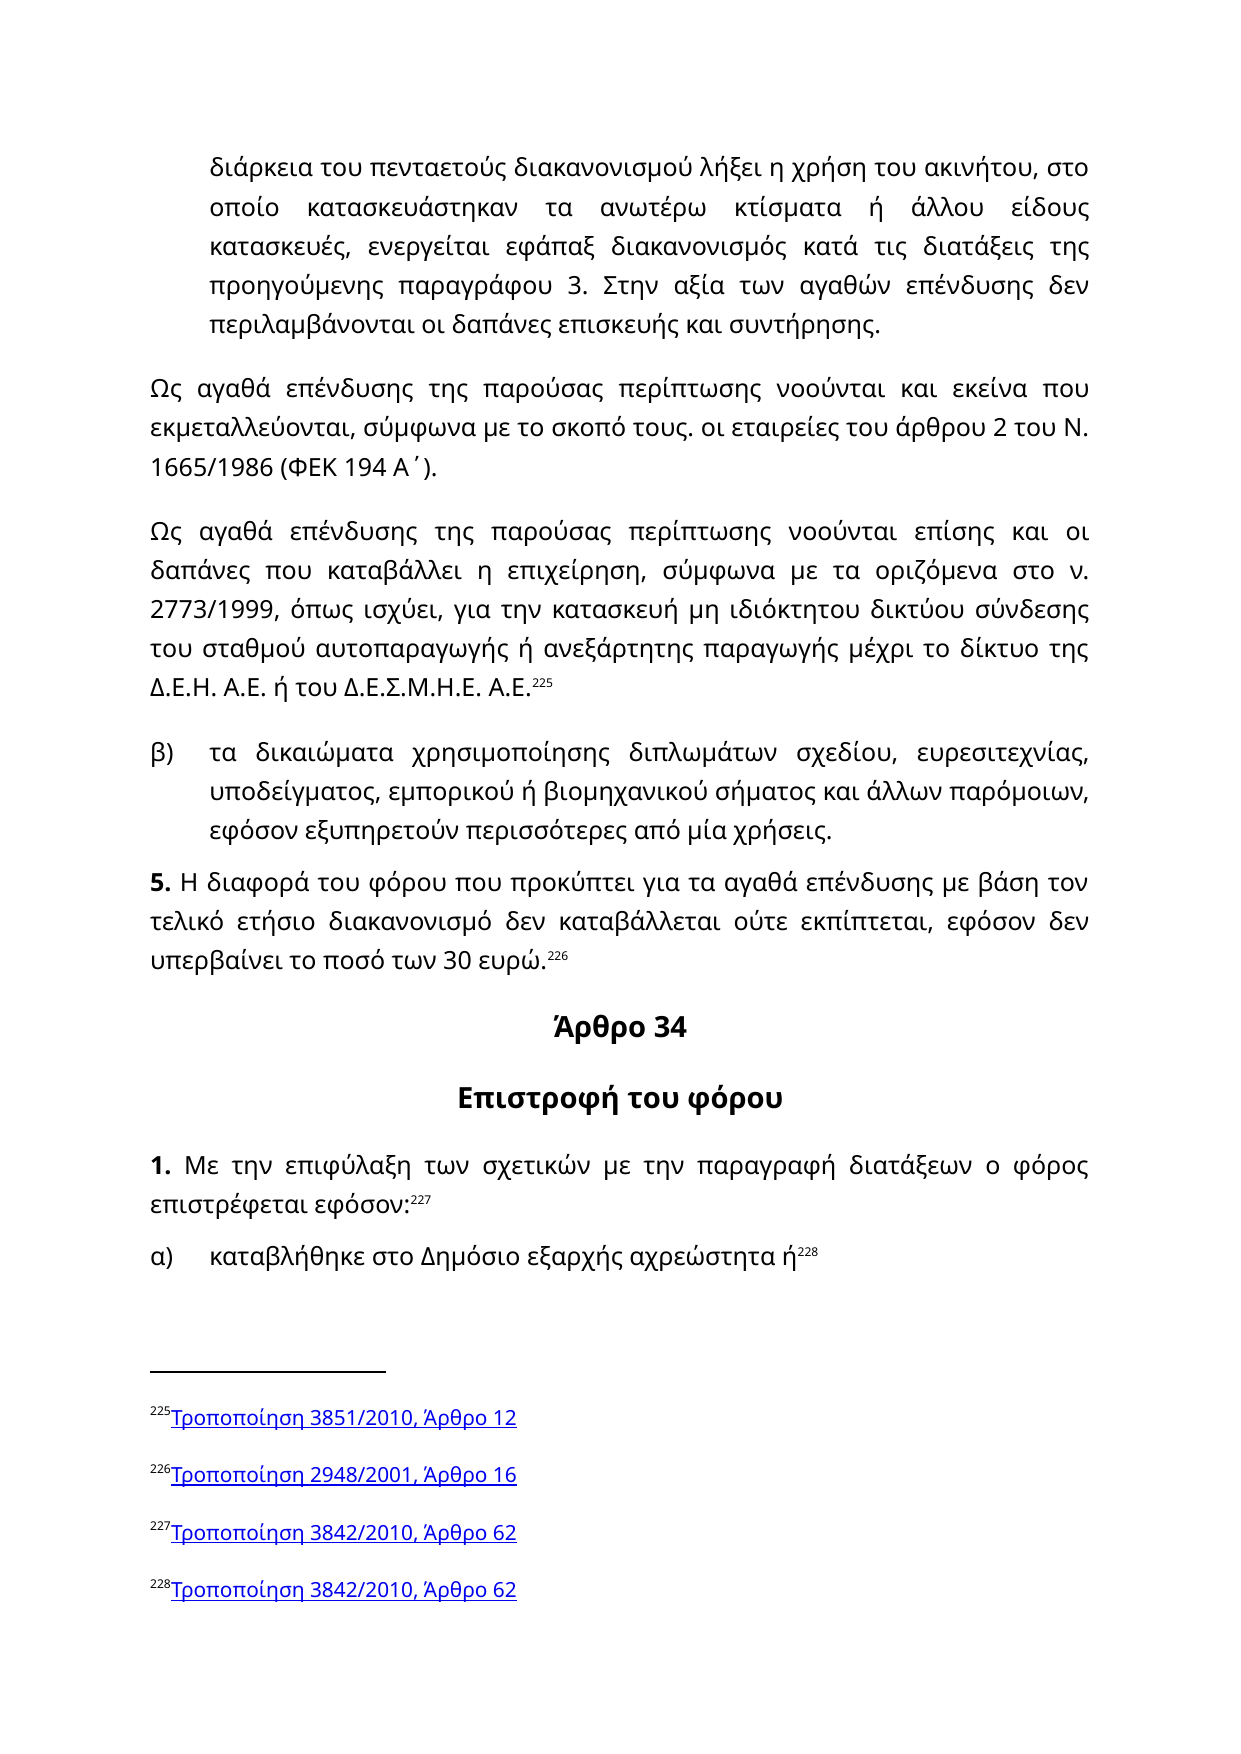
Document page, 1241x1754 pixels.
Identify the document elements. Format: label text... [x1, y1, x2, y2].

list β) τα δικαιώματα χρησιμοποίησης διπλωμάτων σχεδίου, ευρεσιτεχνίας, υποδείγματος, εμπορικού ή βιομηχανικού σήματος και άλλων παρόμοιων, εφόσον εξυπηρετούν περισσότερες από μία χρήσεις. [150, 734, 1090, 847]
text Τροποποίηση 3842/2010, Άρθρο 62 [150, 1576, 1090, 1604]
list α) καταβλήθηκε στο Δημόσιο εξαρχής αχρεώστητα ή [150, 1239, 1090, 1273]
text 5. Η διαφορά του φόρου που προκύπτει για τα αγαθά επένδυσης με βάση τον τελικό ετήσιο διακανονισμό δεν καταβάλλεται ούτε εκπίπτεται, εφόσον δεν υπερβαίνει το ποσό των 30 ευρώ. [150, 864, 1090, 977]
subtitle Επιστροφή του φόρου [150, 1077, 1090, 1117]
list διάρκεια του πενταετούς διακανονισμού λήξει η χρήση του ακινήτου, στο οποίο κατασκευάστηκαν τα ανωτέρω κτίσματα ή άλλου είδους κατασκευές, ενεργείται εφάπαξ διακανονισμός κατά τις διατάξεις της προηγούμενης παραγράφου 3. Στην αξία των αγαθών επένδυσης δεν περιλαμβάνονται οι δαπάνες επισκευής και συντήρησης. [150, 150, 1090, 341]
text Τροποποίηση 3842/2010, Άρθρο 62 [150, 1518, 1090, 1546]
text Ως αγαθά επένδυσης της παρούσας περίπτωσης νοούνται επίσης και οι δαπάνες που καταβάλλει η επιχείρηση, σύμφωνα με τα οριζόμενα στο ν. 2773/1999, όπως ισχύει, για την κατασκευή μη ιδιόκτητου δικτύου σύνδεσης του σταθμού αυτοπαραγωγής ή ανεξάρτητης παραγωγής μέχρι το δίκτυο της Δ.Ε.Η. Α.Ε. ή του Δ.Ε.Σ.Μ.Η.Ε. Α.Ε. [150, 513, 1090, 704]
subtitle Άρθρο 34 [150, 1007, 1090, 1046]
text Τροποποίηση 2948/2001, Άρθρο 16 [150, 1460, 1090, 1489]
text Τροποποίηση 3851/2010, Άρθρο 12 [150, 1403, 1090, 1431]
text 1. Με την επιφύλαξη των σχετικών με την παραγραφή διατάξεων ο φόρος επιστρέφεται εφόσον: [150, 1148, 1090, 1221]
text Ως αγαθά επένδυσης της παρούσας περίπτωσης νοούνται και εκείνα που εκμεταλλεύονται, σύμφωνα με το σκοπό τους. οι εταιρείες του άρθρου 2 του Ν. 1665/1986 (ΦΕΚ 194 Α΄). [150, 371, 1090, 483]
